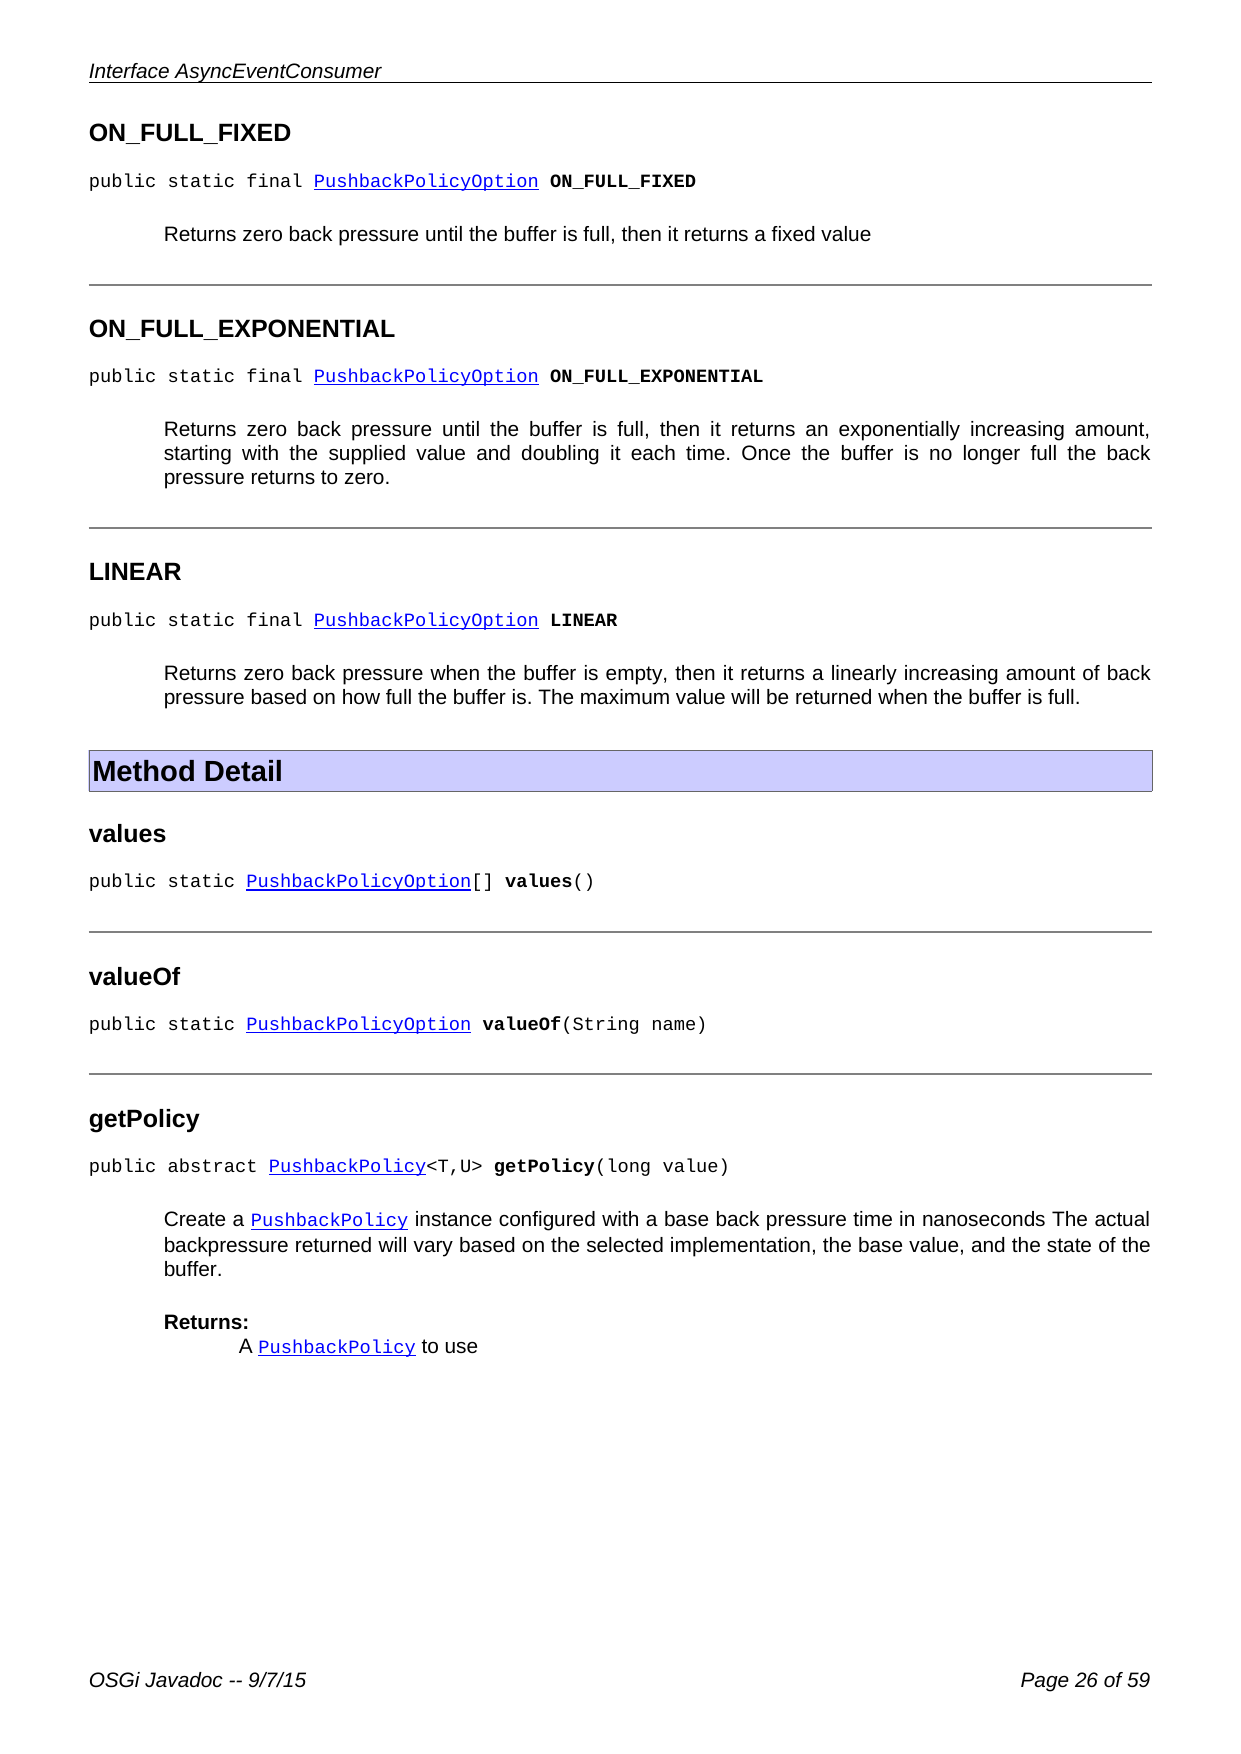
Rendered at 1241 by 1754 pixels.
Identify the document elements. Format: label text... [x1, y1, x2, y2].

subtitle LINEAR [88, 557, 1152, 586]
subtitle valueOf [88, 961, 1152, 990]
subtitle ON_FULL_EXPONENTIAL [88, 314, 1152, 343]
subtitle values [88, 819, 1152, 848]
text A PushbackPolicy to use [238, 1333, 1152, 1359]
text Returns: [163, 1309, 1152, 1333]
text public static final PushbackPolicyOption ON_FULL_FIXED [88, 171, 1152, 193]
text public static PushbackPolicyOption valueOf(String name) [88, 1014, 1152, 1036]
text Returns zero back pressure until the buffer is full, then it returns an exponentially increasing amount, starting with the supplied value and doubling it each time. Once the buffer is no longer full the back pressure returns to zero. [163, 417, 1152, 489]
text Create a PushbackPolicy instance configured with a base back pressure time in nanoseconds The actual backpressure returned will vary based on the selected implementation, the base value, and the state of the buffer. [163, 1207, 1152, 1280]
text public abstract PushbackPolicy<T,U> getPolicy(long value) [88, 1157, 1152, 1178]
subtitle getPolicy [88, 1104, 1152, 1133]
text public static final PushbackPolicyOption ON_FULL_EXPONENTIAL [88, 367, 1152, 388]
subtitle ON_FULL_FIXED [88, 118, 1152, 147]
text Returns zero back pressure until the buffer is full, then it returns a fixed value [163, 222, 1152, 246]
text public static PushbackPolicyOption[] values() [88, 872, 1152, 893]
text public static final PushbackPolicyOption LINEAR [88, 610, 1152, 632]
text Returns zero back pressure when the buffer is empty, then it returns a linearly increasing amount of back pressure based on how full the buffer is. The maximum value will be returned when the buffer is full. [163, 661, 1152, 709]
subtitle Method Detail [90, 751, 1152, 791]
